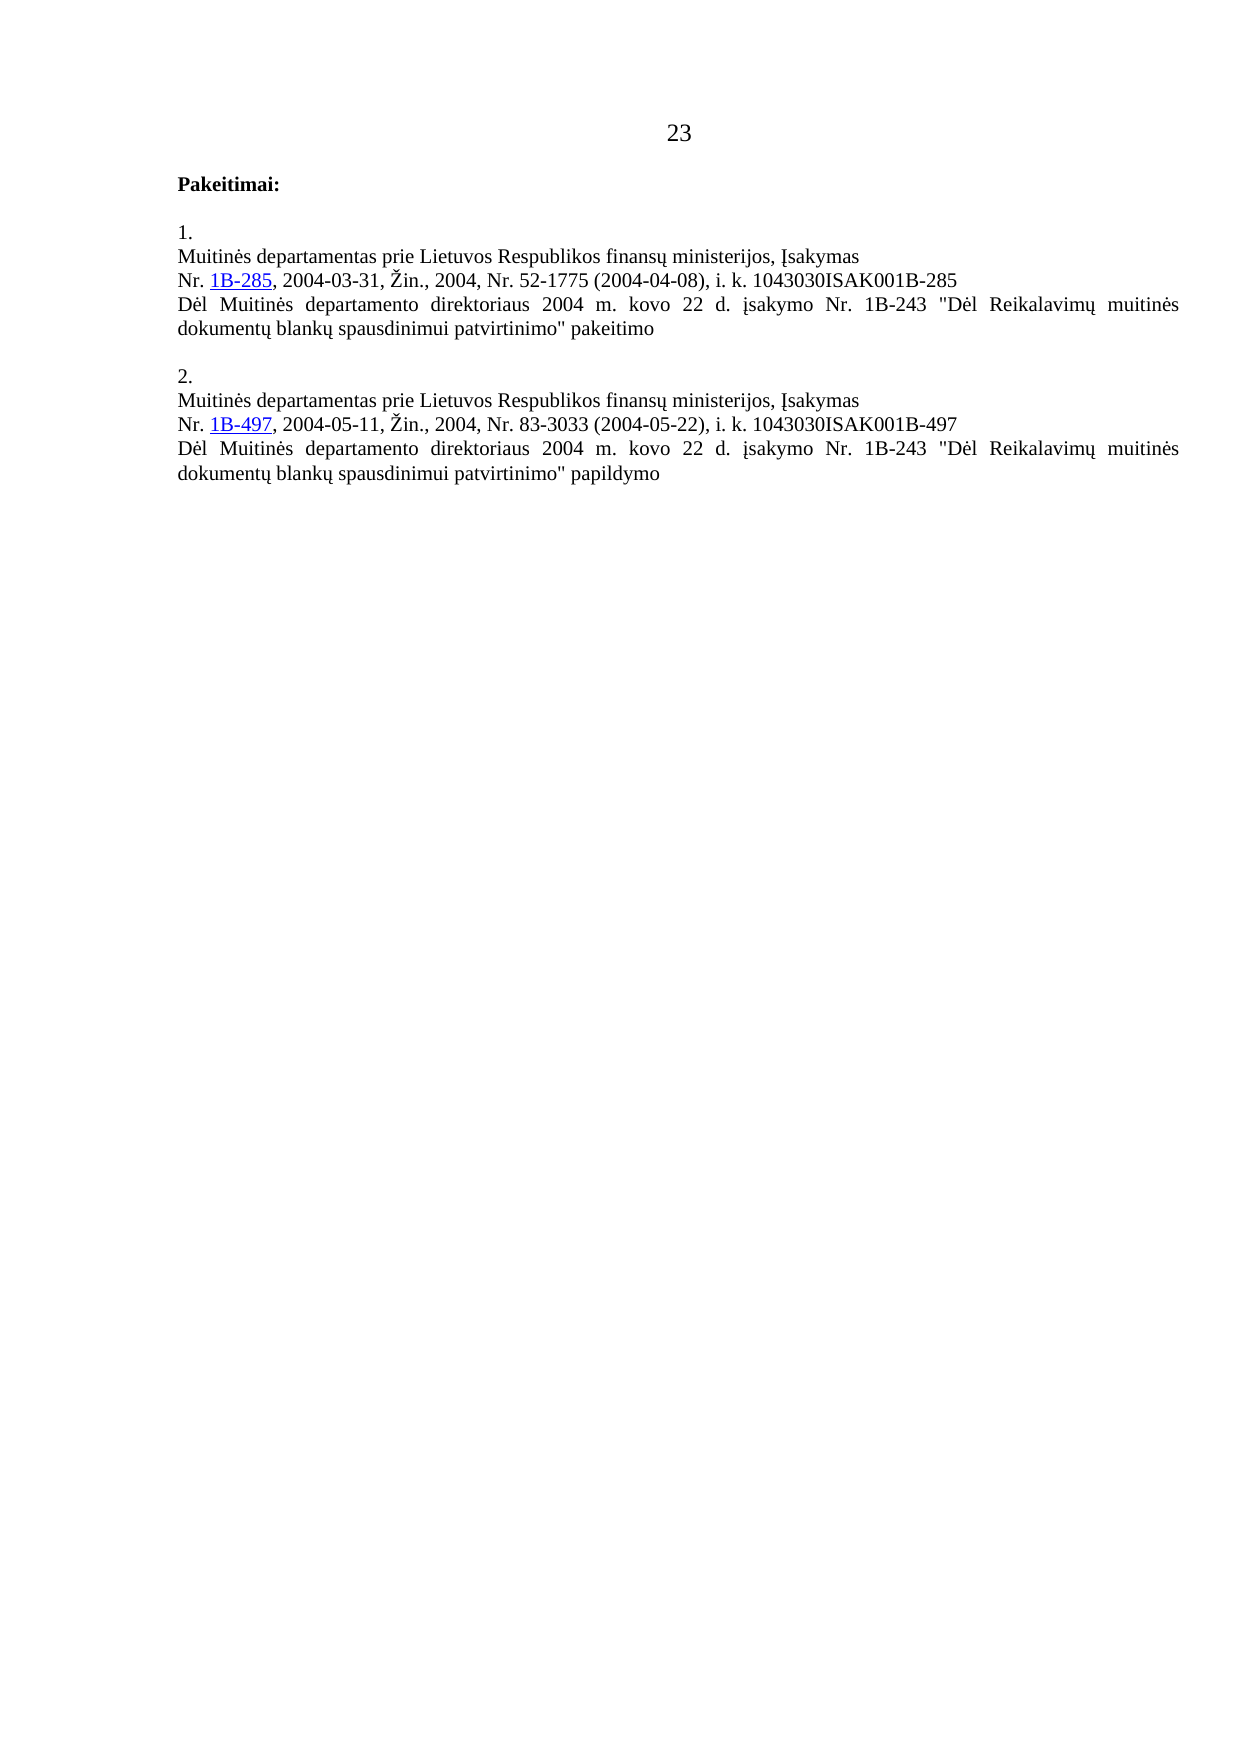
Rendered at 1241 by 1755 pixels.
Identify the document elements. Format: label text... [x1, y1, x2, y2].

text Pakeitimai: [177, 172, 1181, 196]
text 1. [177, 220, 1181, 244]
text Muitinės departamentas prie Lietuvos Respublikos finansų ministerijos, Įsakymas [177, 388, 1181, 412]
text Dėl Muitinės departamento direktoriaus 2004 m. kovo 22 d. įsakymo Nr. 1B-243 "Dėl Reikalavimų muitinės dokumentų blankų spausdinimui patvirtinimo" papildymo [177, 436, 1181, 484]
text 2. [177, 364, 1181, 388]
text Nr. 1B-285, 2004-03-31, Žin., 2004, Nr. 52-1775 (2004-04-08), i. k. 1043030ISAK001B-285 [177, 268, 1181, 292]
text Dėl Muitinės departamento direktoriaus 2004 m. kovo 22 d. įsakymo Nr. 1B-243 "Dėl Reikalavimų muitinės dokumentų blankų spausdinimui patvirtinimo" pakeitimo [177, 292, 1181, 340]
text Muitinės departamentas prie Lietuvos Respublikos finansų ministerijos, Įsakymas [177, 244, 1181, 268]
text Nr. 1B-497, 2004-05-11, Žin., 2004, Nr. 83-3033 (2004-05-22), i. k. 1043030ISAK001B-497 [177, 412, 1181, 436]
